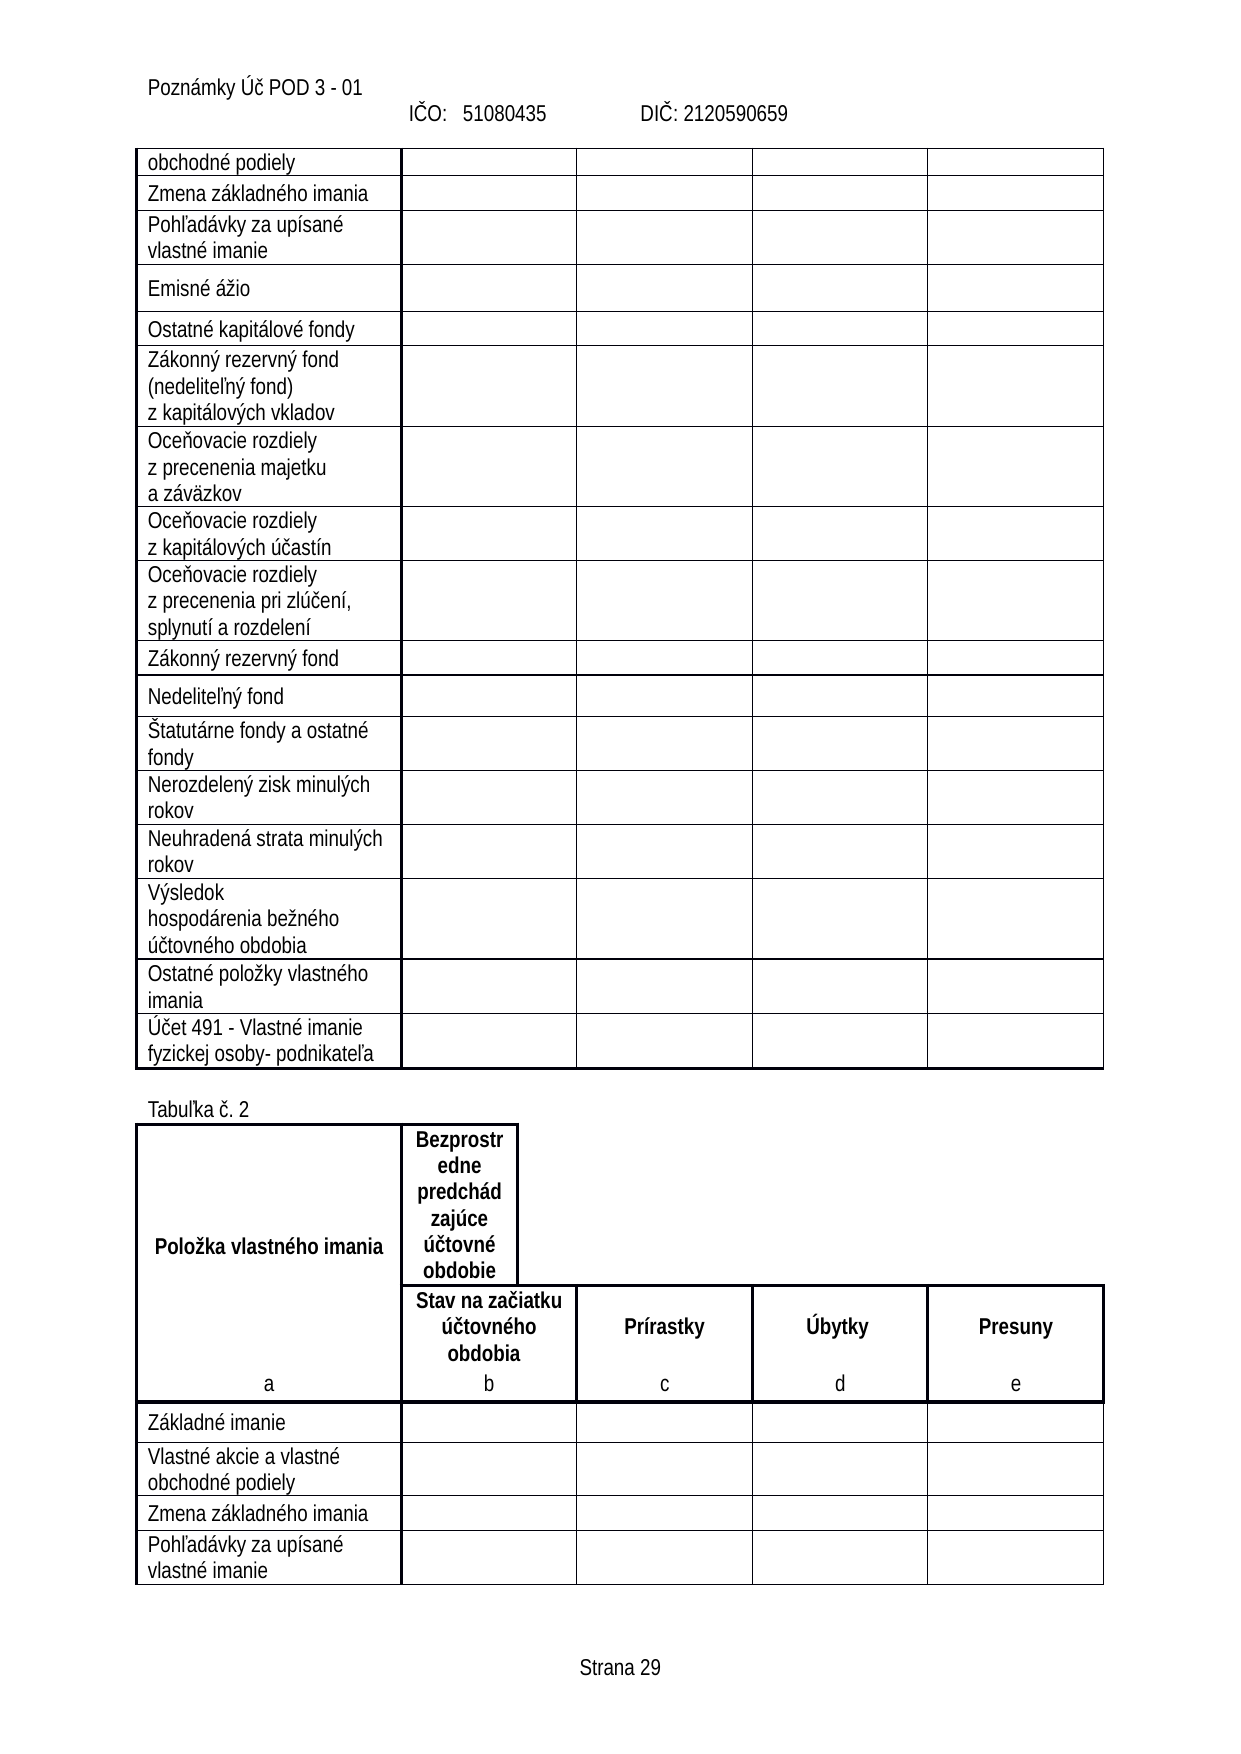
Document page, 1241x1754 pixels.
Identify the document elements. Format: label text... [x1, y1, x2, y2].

table_cell [928, 507, 1103, 560]
table_cell [928, 1496, 1103, 1530]
table_cell [753, 507, 927, 560]
table_cell [403, 960, 576, 1013]
table_cell [928, 149, 1103, 175]
table_cell Nerozdelený zisk minulých rokov [138, 771, 400, 824]
table_cell [753, 561, 927, 640]
table_cell Oceňovacie rozdiely z kapitálových účastín [138, 507, 400, 560]
table_cell [753, 879, 927, 958]
table_cell [928, 771, 1103, 824]
table_cell [928, 825, 1103, 877]
table_cell [753, 1496, 927, 1530]
table_cell [753, 149, 927, 175]
table_cell Pohľadávky za upísané vlastné imanie [138, 1531, 400, 1583]
table_cell [928, 427, 1103, 506]
table_cell [403, 346, 576, 426]
table_cell [577, 176, 752, 209]
table_cell d [754, 1366, 926, 1400]
table_cell [403, 312, 576, 345]
table_cell [753, 960, 927, 1013]
table_cell [928, 1443, 1103, 1495]
table_cell Prírastky [578, 1287, 751, 1366]
table_cell [577, 265, 752, 311]
table_cell [928, 676, 1103, 716]
table_cell a [138, 1366, 400, 1400]
table_cell [928, 346, 1103, 426]
table_cell [403, 149, 576, 175]
table_cell [403, 641, 576, 674]
table_cell Zmena základného imania [138, 1496, 400, 1530]
table_cell Účet 491 - Vlastné imanie fyzickej osoby- podnikateľa [138, 1014, 400, 1067]
table_cell [928, 1404, 1103, 1442]
table_cell [403, 561, 576, 640]
table_cell [577, 676, 752, 716]
table_cell [928, 879, 1103, 958]
table_cell [753, 825, 927, 877]
table_cell [928, 641, 1103, 674]
table_header Položka vlastného imania [138, 1126, 400, 1366]
table_cell [403, 1531, 576, 1583]
table_cell [753, 1443, 927, 1495]
table_cell [928, 176, 1103, 209]
table_cell [403, 211, 576, 264]
table_cell [577, 312, 752, 345]
table_cell [753, 176, 927, 209]
table_cell [753, 211, 927, 264]
table_cell [577, 346, 752, 426]
table_cell [403, 825, 576, 877]
table_cell Zákonný rezervný fond [138, 641, 400, 674]
table_cell Základné imanie [138, 1404, 400, 1442]
table_cell Zmena základného imania [138, 176, 400, 209]
table_cell [403, 507, 576, 560]
table_cell [577, 1014, 752, 1067]
table_cell [753, 312, 927, 345]
table_cell [928, 312, 1103, 345]
table_cell [577, 427, 752, 506]
table_cell [753, 676, 927, 716]
table_cell [753, 771, 927, 824]
table_cell [753, 717, 927, 770]
table_cell [928, 211, 1103, 264]
table_cell Ostatné položky vlastného imania [138, 960, 400, 1013]
table_cell [403, 176, 576, 209]
table_cell [753, 1404, 927, 1442]
table_cell [577, 1443, 752, 1495]
table_cell Nedeliteľný fond [138, 676, 400, 716]
table_cell [928, 561, 1103, 640]
table_cell Neuhradená strata minulých rokov [138, 825, 400, 877]
table_cell Pohľadávky za upísané vlastné imanie [138, 211, 400, 264]
table_cell [403, 676, 576, 716]
table_cell [753, 346, 927, 426]
table_cell Zákonný rezervný fond (nedeliteľný fond) z kapitálových vkladov [138, 346, 400, 426]
table_cell [928, 960, 1103, 1013]
table_cell [577, 561, 752, 640]
table_cell [928, 717, 1103, 770]
table_cell [753, 1531, 927, 1583]
table_cell Oceňovacie rozdiely z precenenia pri zlúčení, splynutí a rozdelení [138, 561, 400, 640]
table_cell [403, 879, 576, 958]
table_cell [403, 1014, 576, 1067]
table_cell obchodné podiely [138, 149, 400, 175]
table_cell [577, 211, 752, 264]
table_cell [403, 1443, 576, 1495]
table_cell [403, 427, 576, 506]
table_cell [577, 717, 752, 770]
table_cell [753, 641, 927, 674]
table_cell Presuny [929, 1287, 1102, 1366]
table_cell [577, 1531, 752, 1583]
table_cell [403, 1496, 576, 1530]
table_cell b [403, 1366, 575, 1400]
table_cell [753, 427, 927, 506]
table_cell [928, 1531, 1103, 1583]
table_cell [753, 1014, 927, 1067]
table_cell [577, 879, 752, 958]
table_cell [403, 1404, 576, 1442]
table_cell [577, 149, 752, 175]
table_cell Vlastné akcie a vlastné obchodné podiely [138, 1443, 400, 1495]
text Tabuľka č. 2 [148, 1096, 1092, 1122]
table_cell [577, 771, 752, 824]
table_cell Ostatné kapitálové fondy [138, 312, 400, 345]
table_cell [577, 960, 752, 1013]
table_cell Štatutárne fondy a ostatné fondy [138, 717, 400, 770]
table_cell Stav na začiatku účtovného obdobia [403, 1287, 575, 1366]
table_cell [577, 825, 752, 877]
table_cell [403, 771, 576, 824]
table_cell [928, 1014, 1103, 1067]
table_cell e [929, 1366, 1102, 1400]
table_cell c [578, 1366, 751, 1400]
table_cell [403, 717, 576, 770]
table_cell [753, 265, 927, 311]
table_cell [577, 1496, 752, 1530]
table_cell [577, 507, 752, 560]
table_cell [577, 641, 752, 674]
table_cell Výsledok hospodárenia bežného účtovného obdobia [138, 879, 400, 958]
table_cell [928, 265, 1103, 311]
table_cell [403, 265, 576, 311]
table_cell Emisné ážio [138, 265, 400, 311]
table_cell Úbytky [754, 1287, 926, 1366]
table_cell [577, 1404, 752, 1442]
table_cell Oceňovacie rozdiely z precenenia majetku a záväzkov [138, 427, 400, 506]
table_header Bezprostredne predchádzajúce účtovné obdobie [403, 1126, 516, 1284]
